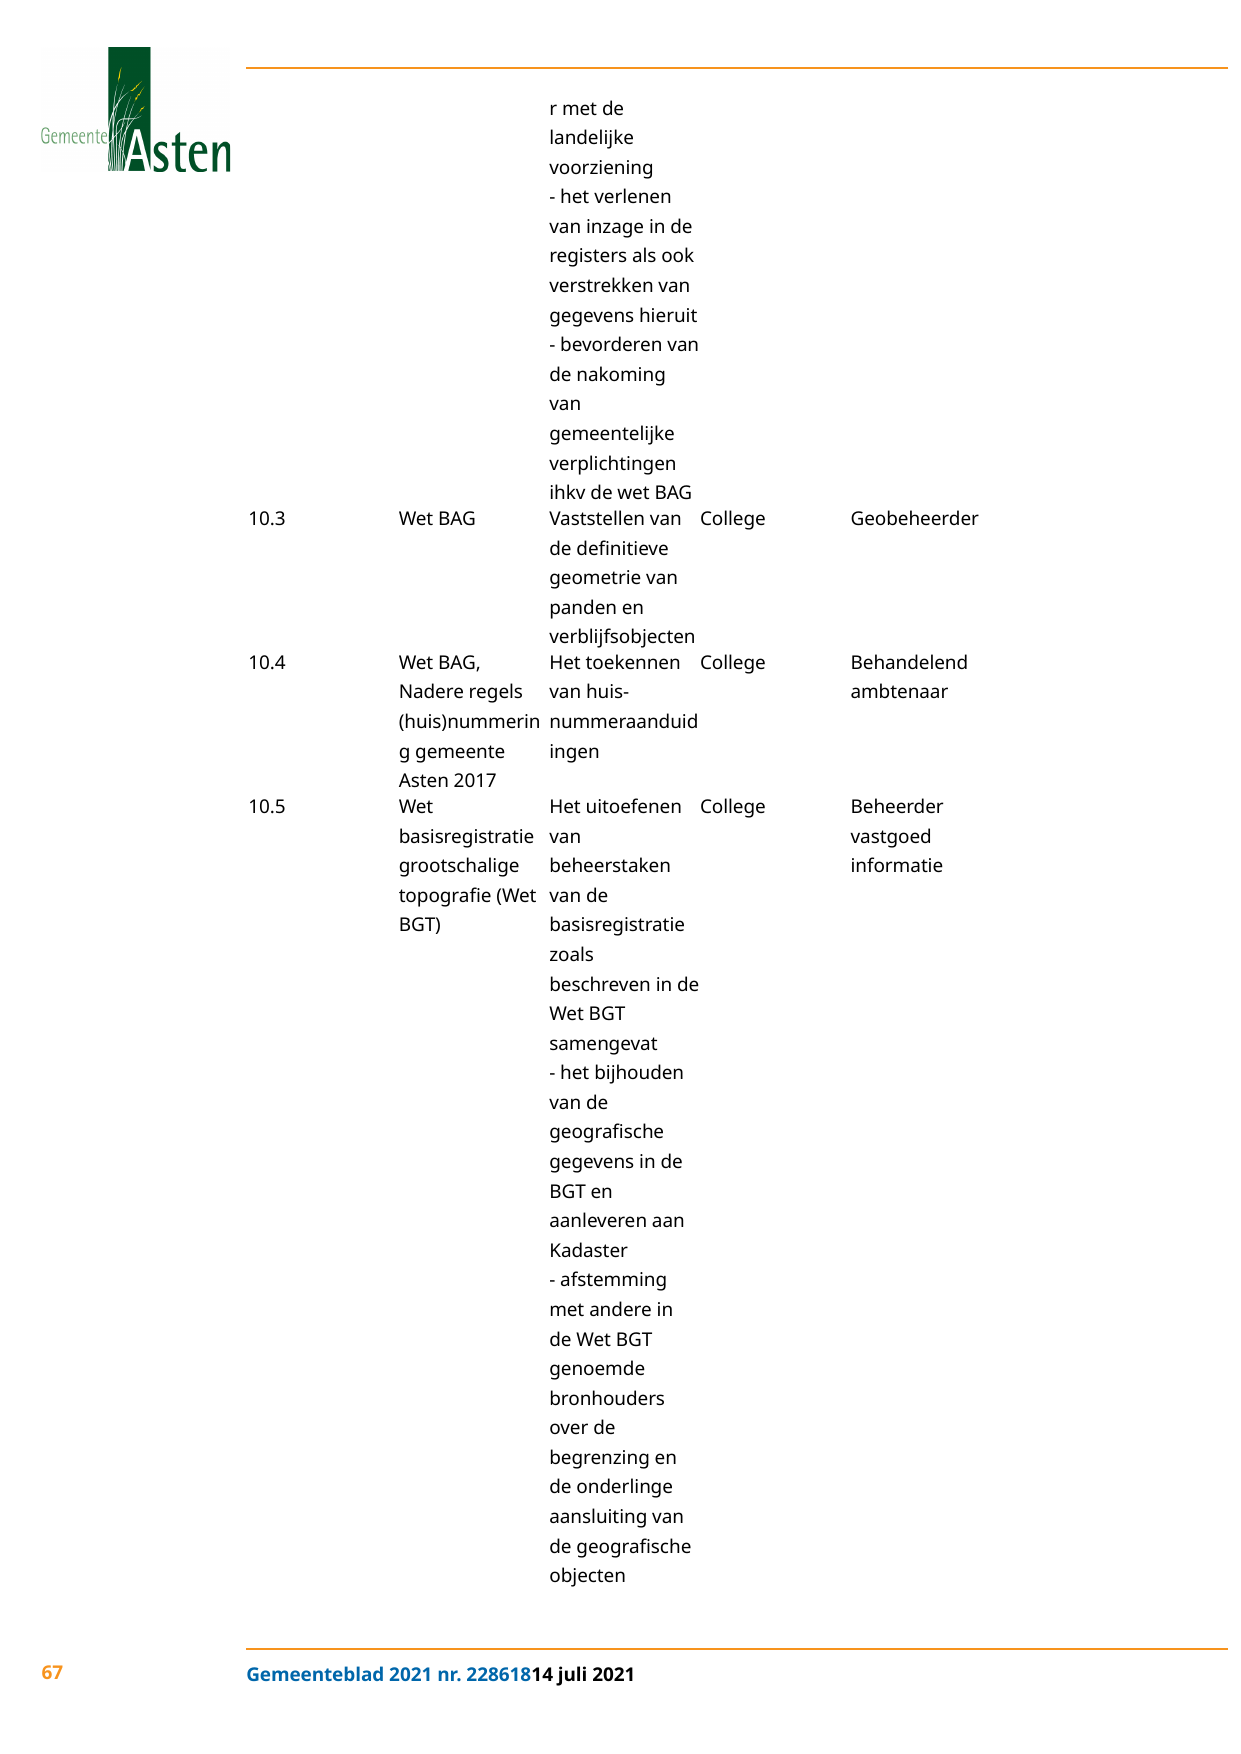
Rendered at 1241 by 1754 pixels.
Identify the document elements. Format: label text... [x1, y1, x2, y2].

table_cell 10.3 [248, 505, 398, 649]
table_cell Beheerder vastgoed informatie [850, 793, 1001, 1588]
table_cell r met de landelijke voorziening - het verlenen van inzage in de registers als ook verstrekken van gegevens hieruit - bevorderen van de nakoming van gemeentelijke verplichtingen ihkv de wet BAG [549, 95, 700, 505]
table_cell Wet BAG [399, 505, 549, 649]
table_cell Behandelend ambtenaar [850, 649, 1001, 793]
table_cell Vaststellen van de definitieve geometrie van panden en verblijfsobjecten [549, 505, 700, 649]
table_cell [248, 95, 398, 505]
table_cell [1001, 793, 1152, 1588]
table_cell Wet BAG, Nadere regels (huis)nummering gemeente Asten 2017 [399, 649, 549, 793]
table_cell [700, 95, 850, 505]
table_cell Geobeheerder [850, 505, 1001, 649]
table_cell College [700, 793, 850, 1588]
table_cell [850, 95, 1001, 505]
table_cell Wet basisregistratie grootschalige topografie (Wet BGT) [399, 793, 549, 1588]
table_cell College [700, 505, 850, 649]
table_cell Het uitoefenen van beheerstaken van de basisregistratie zoals beschreven in de Wet BGT samengevat - het bijhouden van de geografische gegevens in de BGT en aanleveren aan Kadaster - afstemming met andere in de Wet BGT genoemde bronhouders over de begrenzing en de onderlinge aansluiting van de geografische objecten [549, 793, 700, 1588]
table_cell [399, 95, 549, 505]
table_cell 10.5 [248, 793, 398, 1588]
table_cell College [700, 649, 850, 793]
table_cell [1001, 95, 1152, 505]
picture [41, 47, 231, 172]
table_cell [1001, 649, 1152, 793]
table_cell Het toekennen van huis-nummeraanduidingen [549, 649, 700, 793]
table_cell 10.4 [248, 649, 398, 793]
table_cell [1001, 505, 1152, 649]
